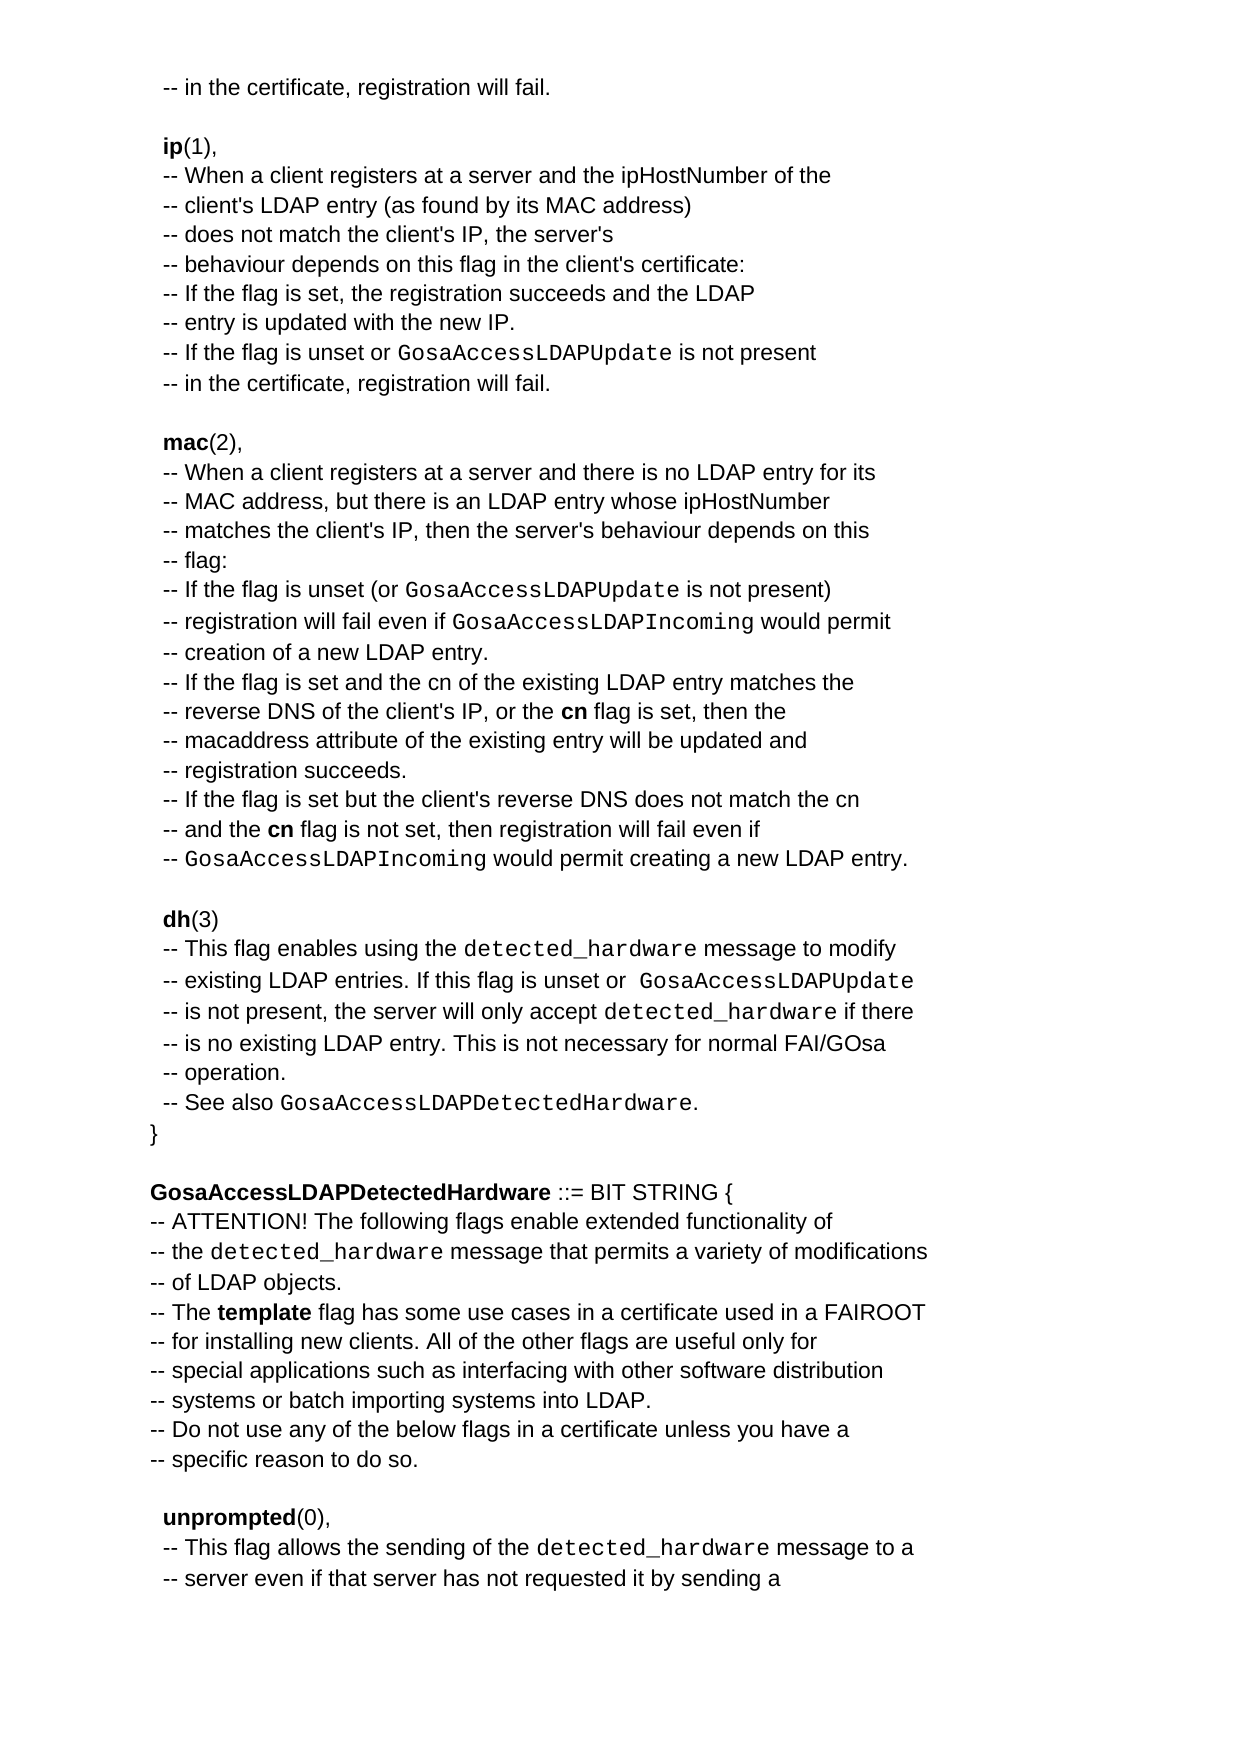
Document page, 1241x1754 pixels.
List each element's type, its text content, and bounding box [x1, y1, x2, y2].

text -- existing LDAP entries. If this flag is unset or GosaAccessLDAPUpdate [150, 967, 1165, 995]
text -- for installing new clients. All of the other flags are useful only for [150, 1329, 1165, 1354]
text -- operation. [150, 1060, 1165, 1086]
text -- behaviour depends on this flag in the client's certificate: [150, 251, 1165, 277]
text -- The template flag has some use cases in a certificate used in a FAIROOT [150, 1299, 1165, 1325]
text -- creation of a new LDAP entry. [150, 640, 1165, 666]
text -- When a client registers at a server and there is no LDAP entry for its [150, 459, 1165, 485]
text -- in the certificate, registration will fail. ip(1), [150, 75, 1165, 159]
text -- flag: [150, 547, 1165, 573]
text -- macaddress attribute of the existing entry will be updated and [150, 728, 1165, 754]
text -- client's LDAP entry (as found by its MAC address) [150, 192, 1165, 218]
text -- does not match the client's IP, the server's [150, 222, 1165, 247]
text -- specific reason to do so. [150, 1446, 1165, 1501]
text -- When a client registers at a server and the ipHostNumber of the [150, 163, 1165, 189]
text -- If the flag is set but the client's reverse DNS does not match the cn [150, 787, 1165, 812]
text -- MAC address, but there is an LDAP entry whose ipHostNumber [150, 488, 1165, 514]
text -- is not present, the server will only accept detected_hardware if there [150, 999, 1165, 1027]
text -- of LDAP objects. [150, 1270, 1165, 1296]
text -- server even if that server has not requested it by sending a [150, 1566, 1165, 1592]
text -- This flag allows the sending of the detected_hardware message to a [150, 1534, 1165, 1562]
text -- in the certificate, registration will fail. mac(2), [150, 371, 1165, 455]
text -- See also GosaAccessLDAPDetectedHardware. } GosaAccessLDAPDetectedHardware ::= BIT STRING { [150, 1089, 1165, 1205]
text -- GosaAccessLDAPIncoming would permit creating a new LDAP entry. dh(3) [150, 846, 1165, 932]
text -- is no existing LDAP entry. This is not necessary for normal FAI/GOsa [150, 1031, 1165, 1056]
text -- matches the client's IP, then the server's behaviour depends on this [150, 518, 1165, 543]
text unprompted(0), [150, 1505, 1165, 1531]
text -- registration succeeds. [150, 757, 1165, 783]
text -- If the flag is set and the cn of the existing LDAP entry matches the [150, 669, 1165, 695]
text -- registration will fail even if GosaAccessLDAPIncoming would permit [150, 608, 1165, 636]
text -- and the cn flag is not set, then registration will fail even if [150, 816, 1165, 842]
text -- reverse DNS of the client's IP, or the cn flag is set, then the [150, 699, 1165, 724]
text -- systems or batch importing systems into LDAP. [150, 1388, 1165, 1413]
text -- special applications such as interfacing with other software distribution [150, 1358, 1165, 1384]
text -- If the flag is set, the registration succeeds and the LDAP [150, 281, 1165, 306]
text -- Do not use any of the below flags in a certificate unless you have a [150, 1417, 1165, 1443]
text -- This flag enables using the detected_hardware message to modify [150, 936, 1165, 963]
text -- If the flag is unset or GosaAccessLDAPUpdate is not present [150, 339, 1165, 367]
text -- If the flag is unset (or GosaAccessLDAPUpdate is not present) [150, 577, 1165, 604]
text -- entry is updated with the new IP. [150, 310, 1165, 336]
text -- ATTENTION! The following flags enable extended functionality of -- the detected_hardware message that permits a variety of modifications [150, 1209, 1165, 1266]
